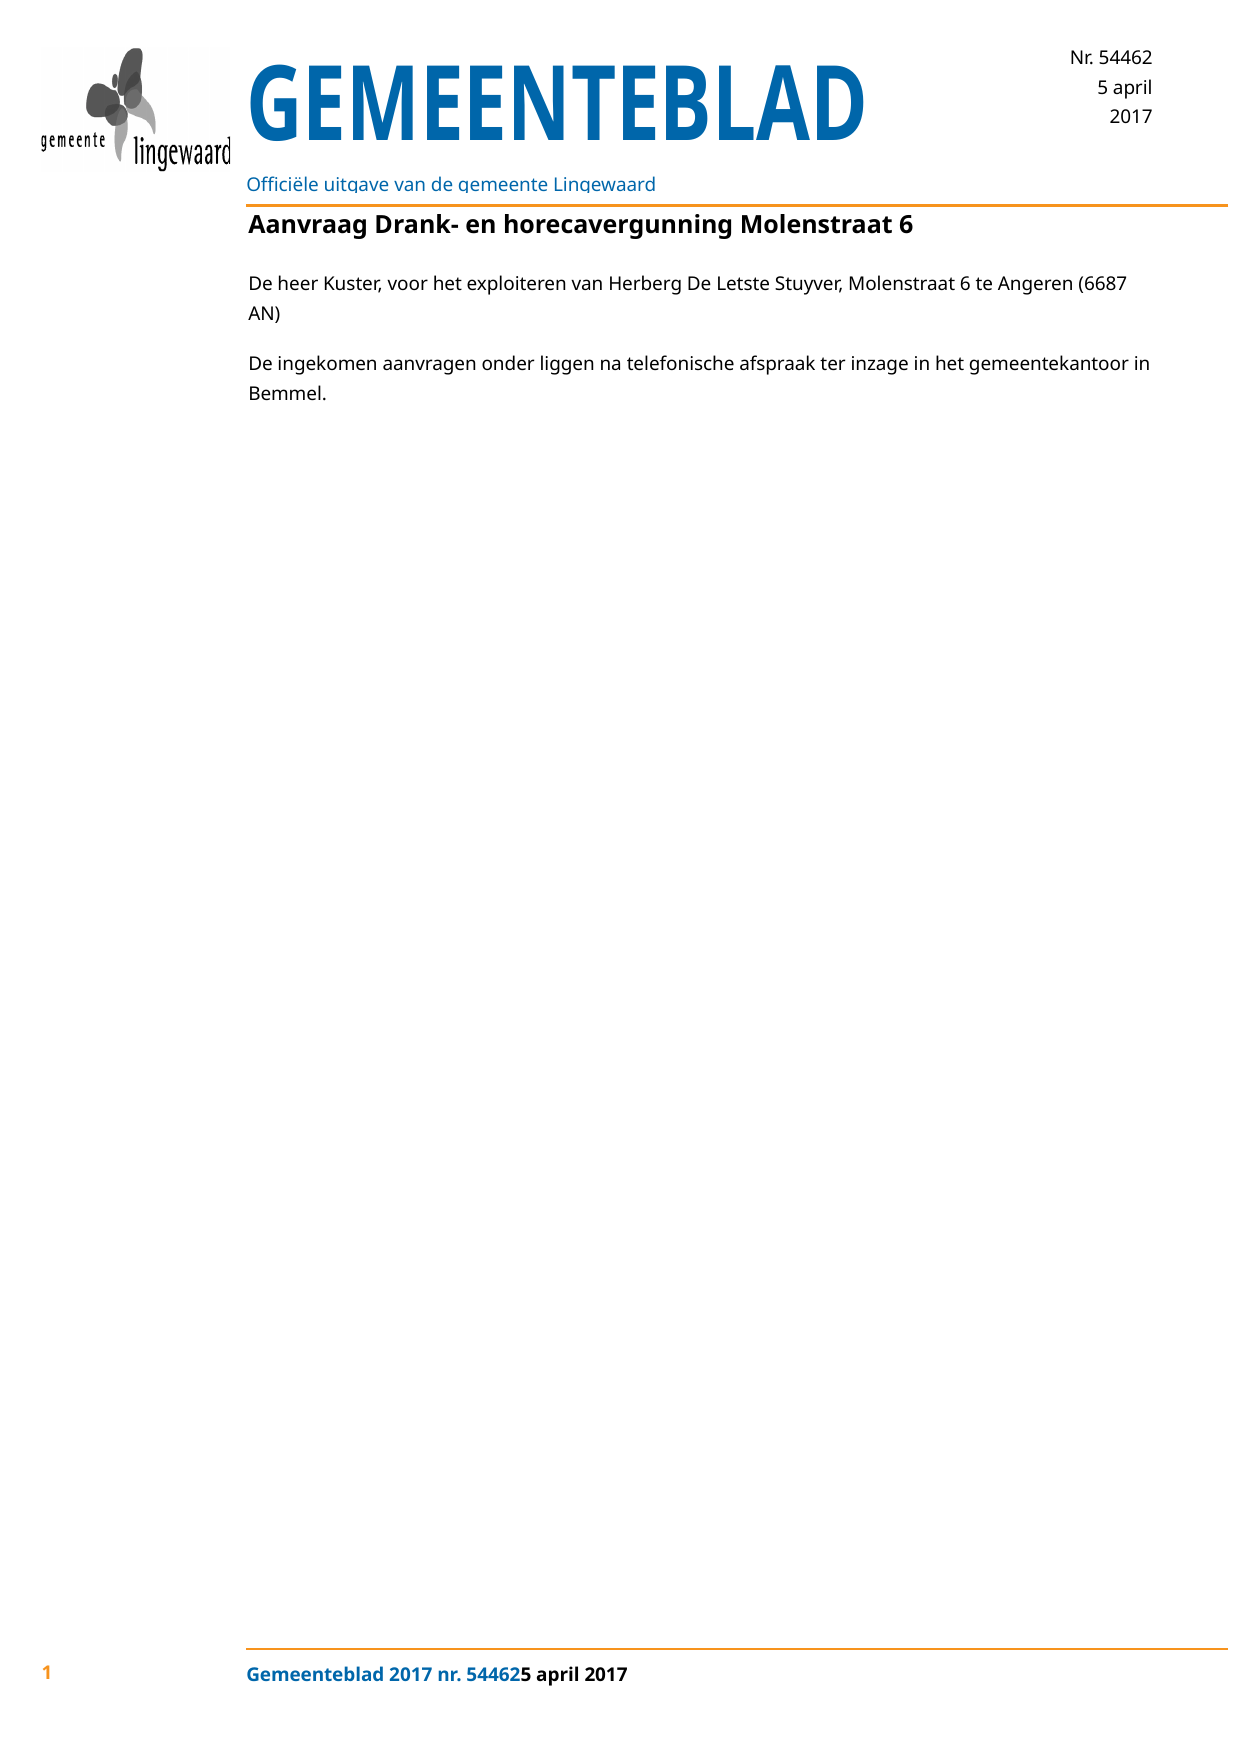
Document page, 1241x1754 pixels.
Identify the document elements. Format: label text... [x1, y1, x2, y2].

text Aanvraag Drank- en horecavergunning Molenstraat 6 [248, 207, 1152, 241]
text De heer Kuster, voor het exploiteren van Herberg De Letste Stuyver, Molenstraat 6 te Angeren (6687 AN) [248, 270, 1152, 326]
text De ingekomen aanvragen onder liggen na telefonische afspraak ter inzage in het gemeentekantoor in Bemmel. [248, 350, 1152, 406]
picture [41, 47, 231, 172]
